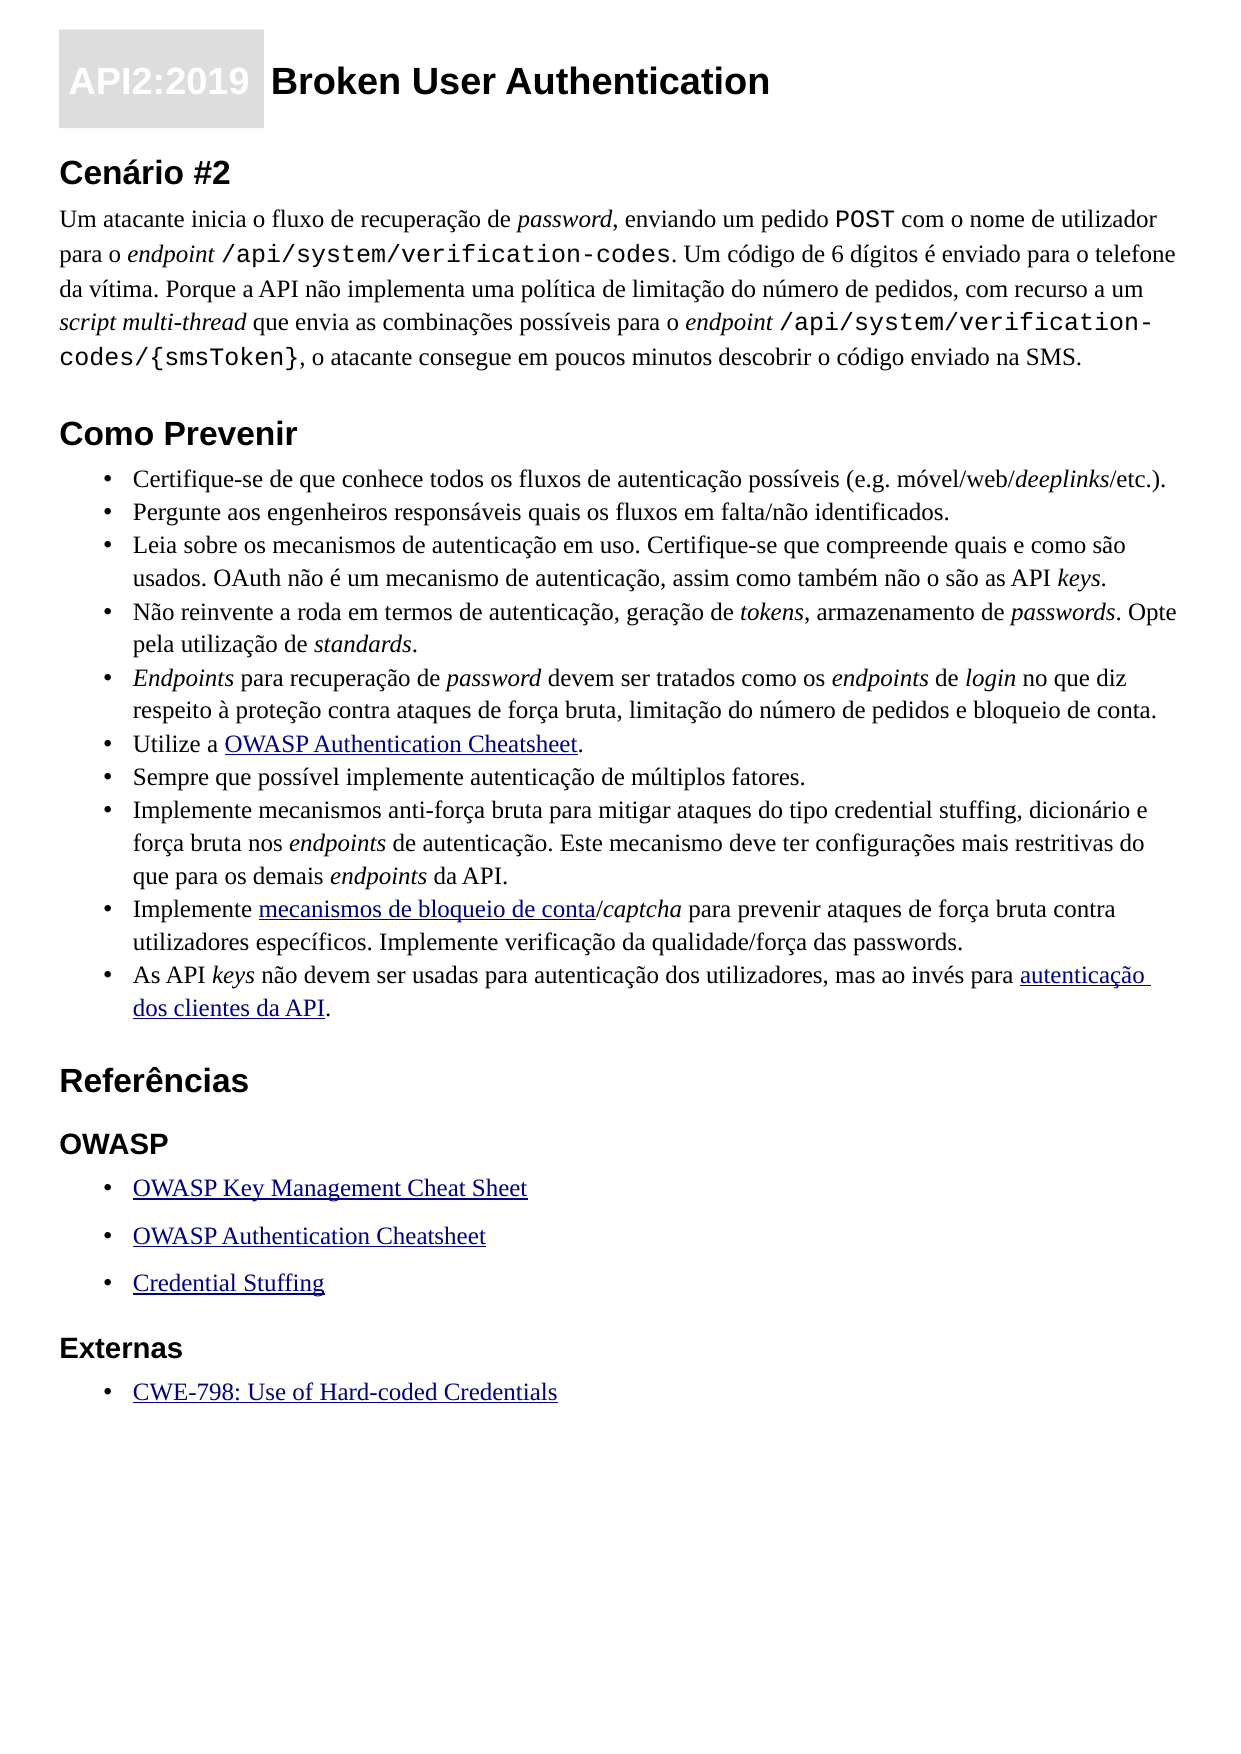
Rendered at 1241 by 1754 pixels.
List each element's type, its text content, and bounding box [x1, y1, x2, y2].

list Utilize a OWASP Authentication Cheatsheet. [103, 729, 1181, 757]
subtitle Como Prevenir [59, 413, 1181, 452]
text Um atacante inicia o fluxo de recuperação de password, enviando um pedido POST com o nome de utilizador para o endpoint /api/system/verification-codes. Um código de 6 dígitos é enviado para o telefone da vítima. Porque a API não implementa uma política de limitação do número de pedidos, com recurso a um script multi-thread que envia as combinações possíveis para o endpoint /api/system/verification-codes/{smsToken}, o atacante consegue em poucos minutos descobrir o código enviado na SMS. [59, 204, 1181, 373]
subtitle Externas [59, 1331, 1181, 1364]
subtitle OWASP [59, 1127, 1181, 1161]
list CWE-798: Use of Hard-coded Credentials [103, 1377, 1181, 1406]
list OWASP Authentication Cheatsheet [103, 1221, 1181, 1249]
list Endpoints para recuperação de password devem ser tratados como os endpoints de login no que diz respeito à proteção contra ataques de força bruta, limitação do número de pedidos e bloqueio de conta. [103, 663, 1181, 724]
list Implemente mecanismos de bloqueio de conta/captcha para prevenir ataques de força bruta contra utilizadores específicos. Implemente verificação da qualidade/força das passwords. [103, 894, 1181, 956]
list Pergunte aos engenheiros responsáveis quais os fluxos em falta/não identificados. [103, 497, 1181, 526]
list Leia sobre os mecanismos de autenticação em uso. Certifique-se que compreende quais e como são usados. OAuth não é um mecanismo de autenticação, assim como também não o são as API keys. [103, 531, 1181, 592]
list Certifique-se de que conhece todos os fluxos de autenticação possíveis (e.g. móvel/web/deeplinks/etc.). [103, 464, 1181, 493]
list Não reinvente a roda em termos de autenticação, geração de tokens, armazenamento de passwords. Opte pela utilização de standards. [103, 597, 1181, 658]
list OWASP Key Management Cheat Sheet [103, 1173, 1181, 1202]
list Sempre que possível implemente autenticação de múltiplos fatores. [103, 762, 1181, 790]
list Credential Stuffing [103, 1268, 1181, 1297]
list Implemente mecanismos anti-força bruta para mitigar ataques do tipo credential stuffing, dicionário e força bruta nos endpoints de autenticação. Este mecanismo deve ter configurações mais restritivas do que para os demais endpoints da API. [103, 795, 1181, 889]
subtitle Cenário #2 [59, 153, 1181, 192]
subtitle Referências [59, 1061, 1181, 1100]
list As API keys não devem ser usadas para autenticação dos utilizadores, mas ao invés para autenticação dos clientes da API. [103, 960, 1181, 1022]
